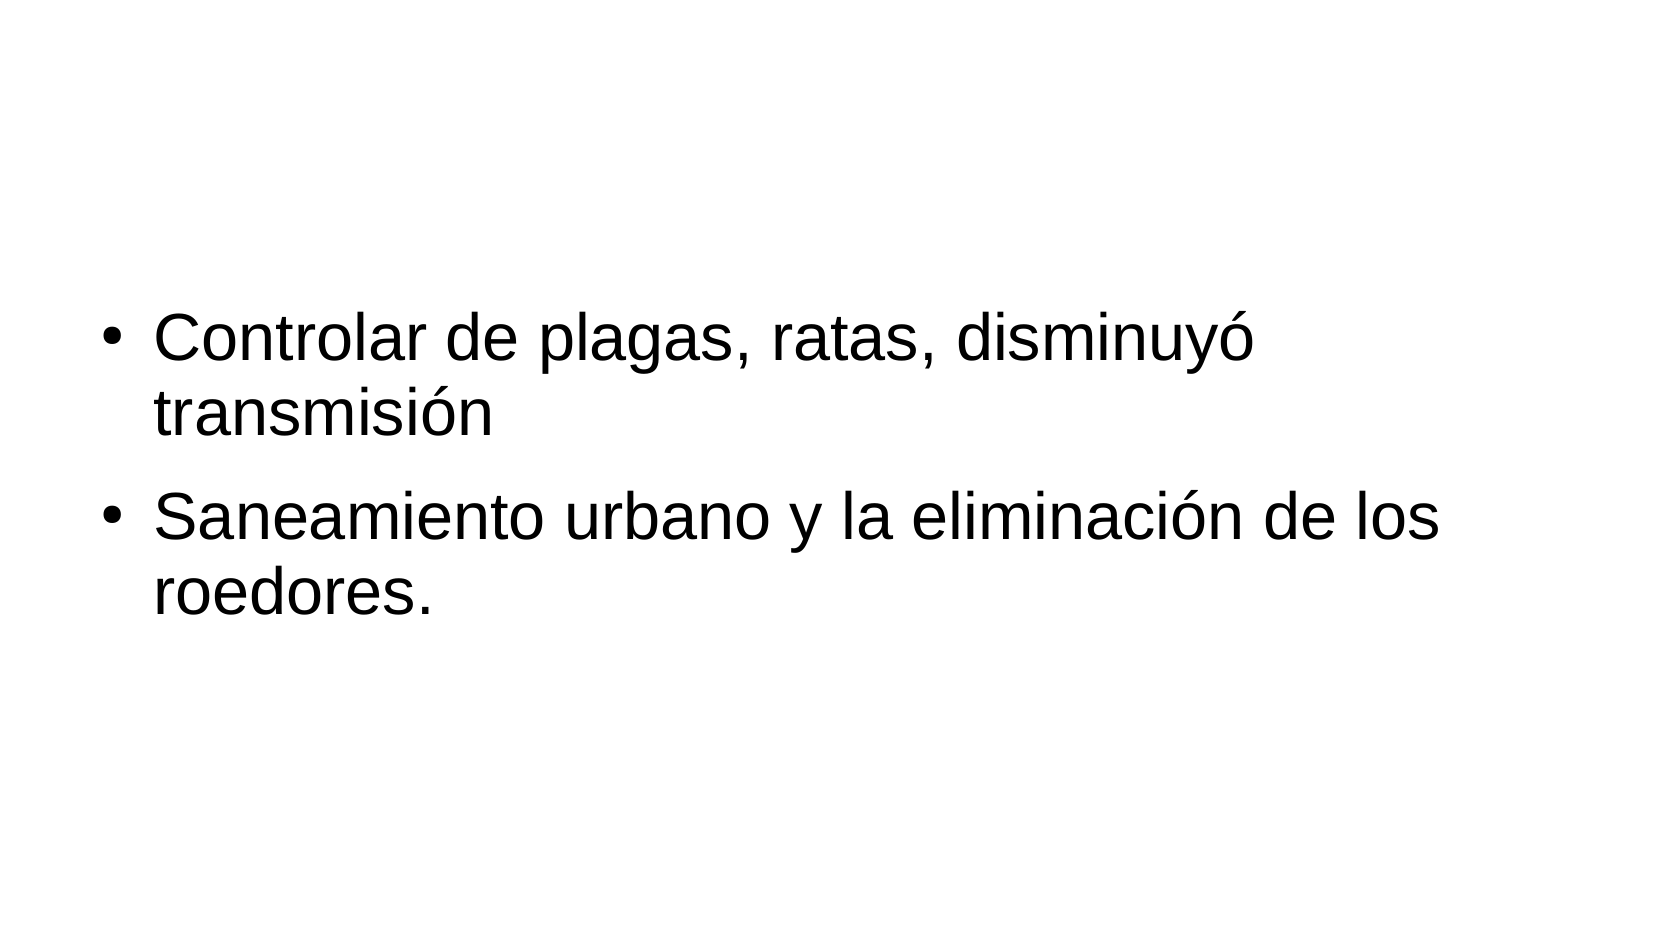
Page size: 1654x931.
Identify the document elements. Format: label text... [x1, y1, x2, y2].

list Controlar de plagas, ratas, disminuyó transmisión Saneamiento urbano y la eliminación de los roedores. [82, 300, 1571, 840]
